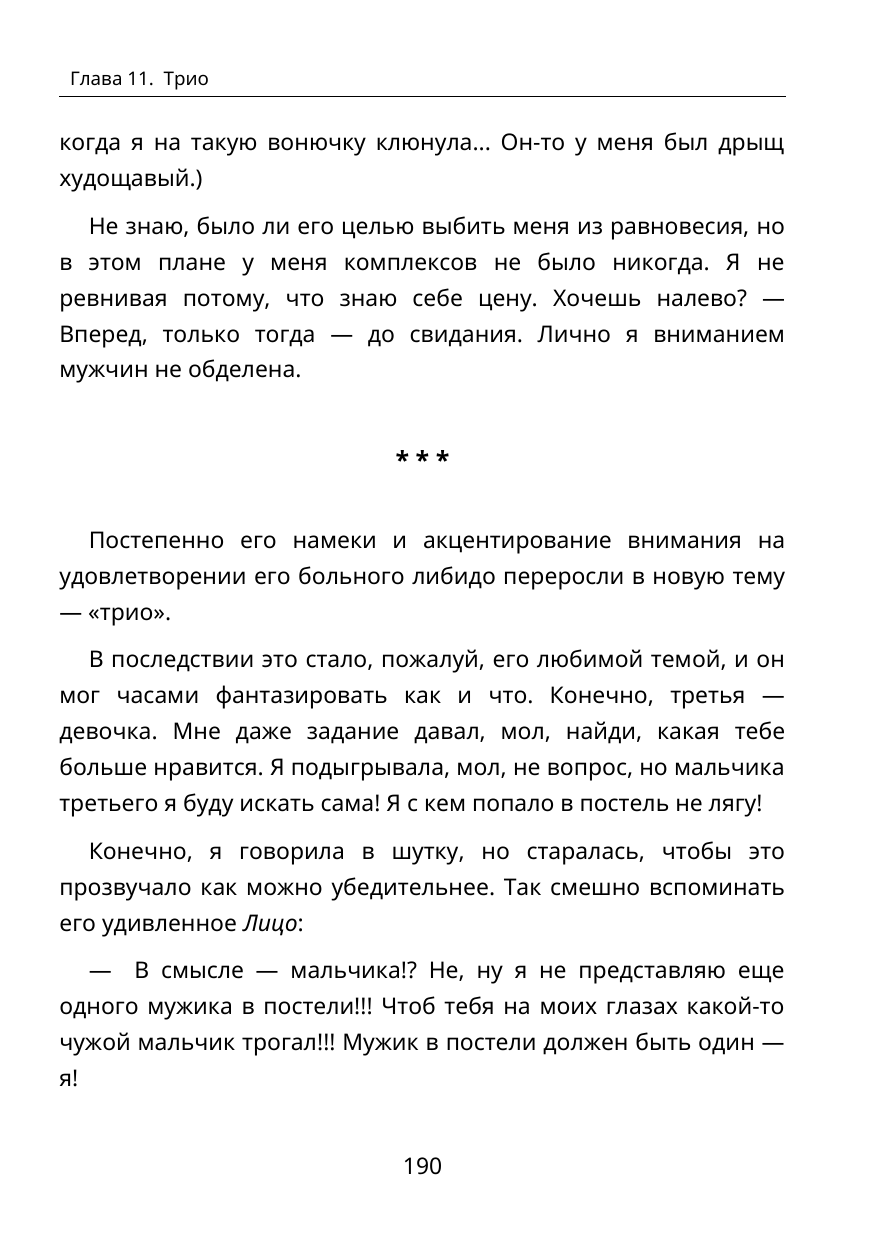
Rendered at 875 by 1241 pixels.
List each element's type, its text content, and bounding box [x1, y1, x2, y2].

list В смысле — мальчика!? Не, ну я не представляю еще одного мужика в постели!!! Чтоб тебя на моих глазах какой-то чужой мальчик трогал!!! Мужик в постели должен быть один — я! [59, 954, 786, 1093]
subtitle * * * [59, 443, 786, 477]
text Конечно, я говорила в шутку, но старалась, чтобы это прозвучало как можно убедительнее. Так смешно вспоминать его удивленное Лицо: [59, 835, 786, 938]
text когда я на такую вонючку клюнула... Он-то у меня был дрыщ худощавый.) [59, 126, 786, 193]
text Постепенно его намеки и акцентирование внимания на удовлетворении его больного либидо переросли в новую тему — «трио». [59, 524, 786, 627]
text В последствии это стало, пожалуй, его любимой темой, и он мог часами фантазировать как и что. Конечно, третья — девочка. Мне даже задание давал, мол, найди, какая тебе больше нравится. Я подыгрывала, мол, не вопрос, но мальчика третьего я буду искать сама! Я с кем попало в постель не лягу! [59, 643, 786, 818]
text Не знаю, было ли его целью выбить меня из равновесия, но в этом плане у меня комплексов не было никогда. Я не ревнивая потому, что знаю себе цену. Хочешь налево? — Вперед, только тогда — до свидания. Лично я вниманием мужчин не обделена. [59, 210, 786, 385]
